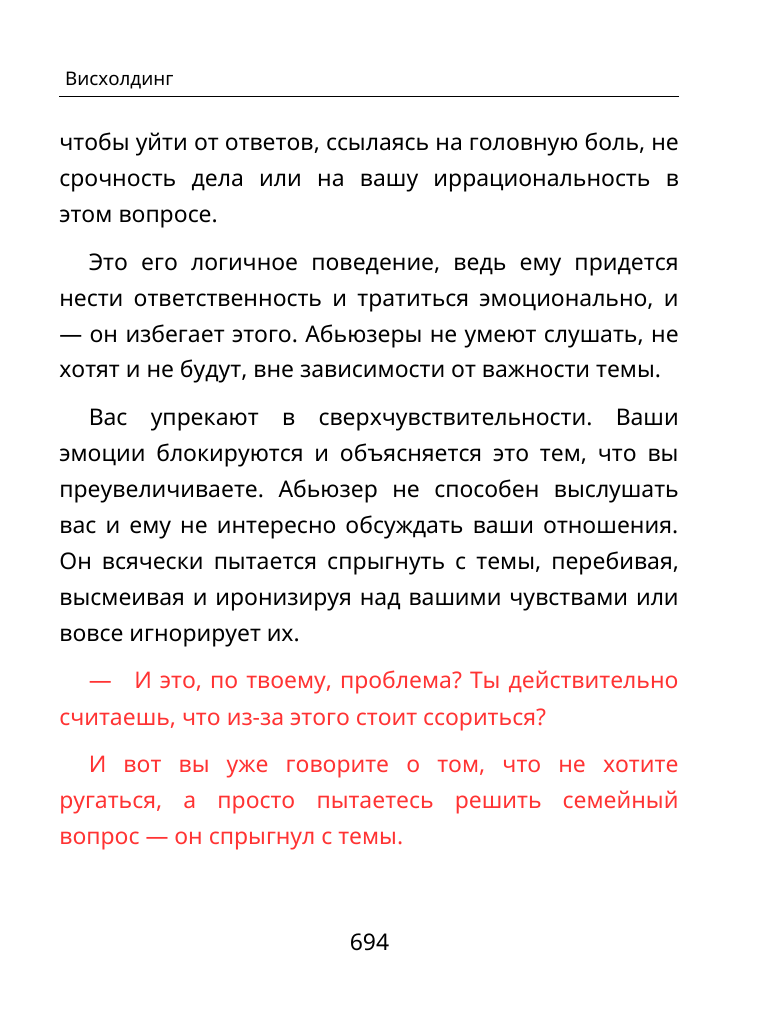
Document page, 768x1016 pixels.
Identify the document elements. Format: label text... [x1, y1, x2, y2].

text чтобы уйти от ответов, ссылаясь на головную боль, не срочность дела или на вашу иррациональность в этом вопросе. [59, 126, 679, 229]
text Вас упрекают в сверхчувствительности. Ваши эмоции блокируются и объясняется это тем, что вы преувеличиваете. Абьюзер не способен выслушать вас и ему не интересно обсуждать ваши отношения. Он всячески пытается спрыгнуть с темы, перебивая, высмеивая и иронизируя над вашими чувствами или вовсе игнорирует их. [59, 401, 679, 648]
text И вот вы уже говорите о том, что не хотите ругаться, а просто пытаетесь решить семейный вопрос — он спрыгнул с темы. [59, 748, 679, 851]
text Это его логичное поведение, ведь ему придется нести ответственность и тратиться эмоционально, и — он избегает этого. Абьюзеры не умеют слушать, не хотят и не будут, вне зависимости от важности темы. [59, 246, 679, 385]
list И это, по твоему, проблема? Ты действительно считаешь, что из-за этого стоит ссориться? [59, 664, 679, 732]
